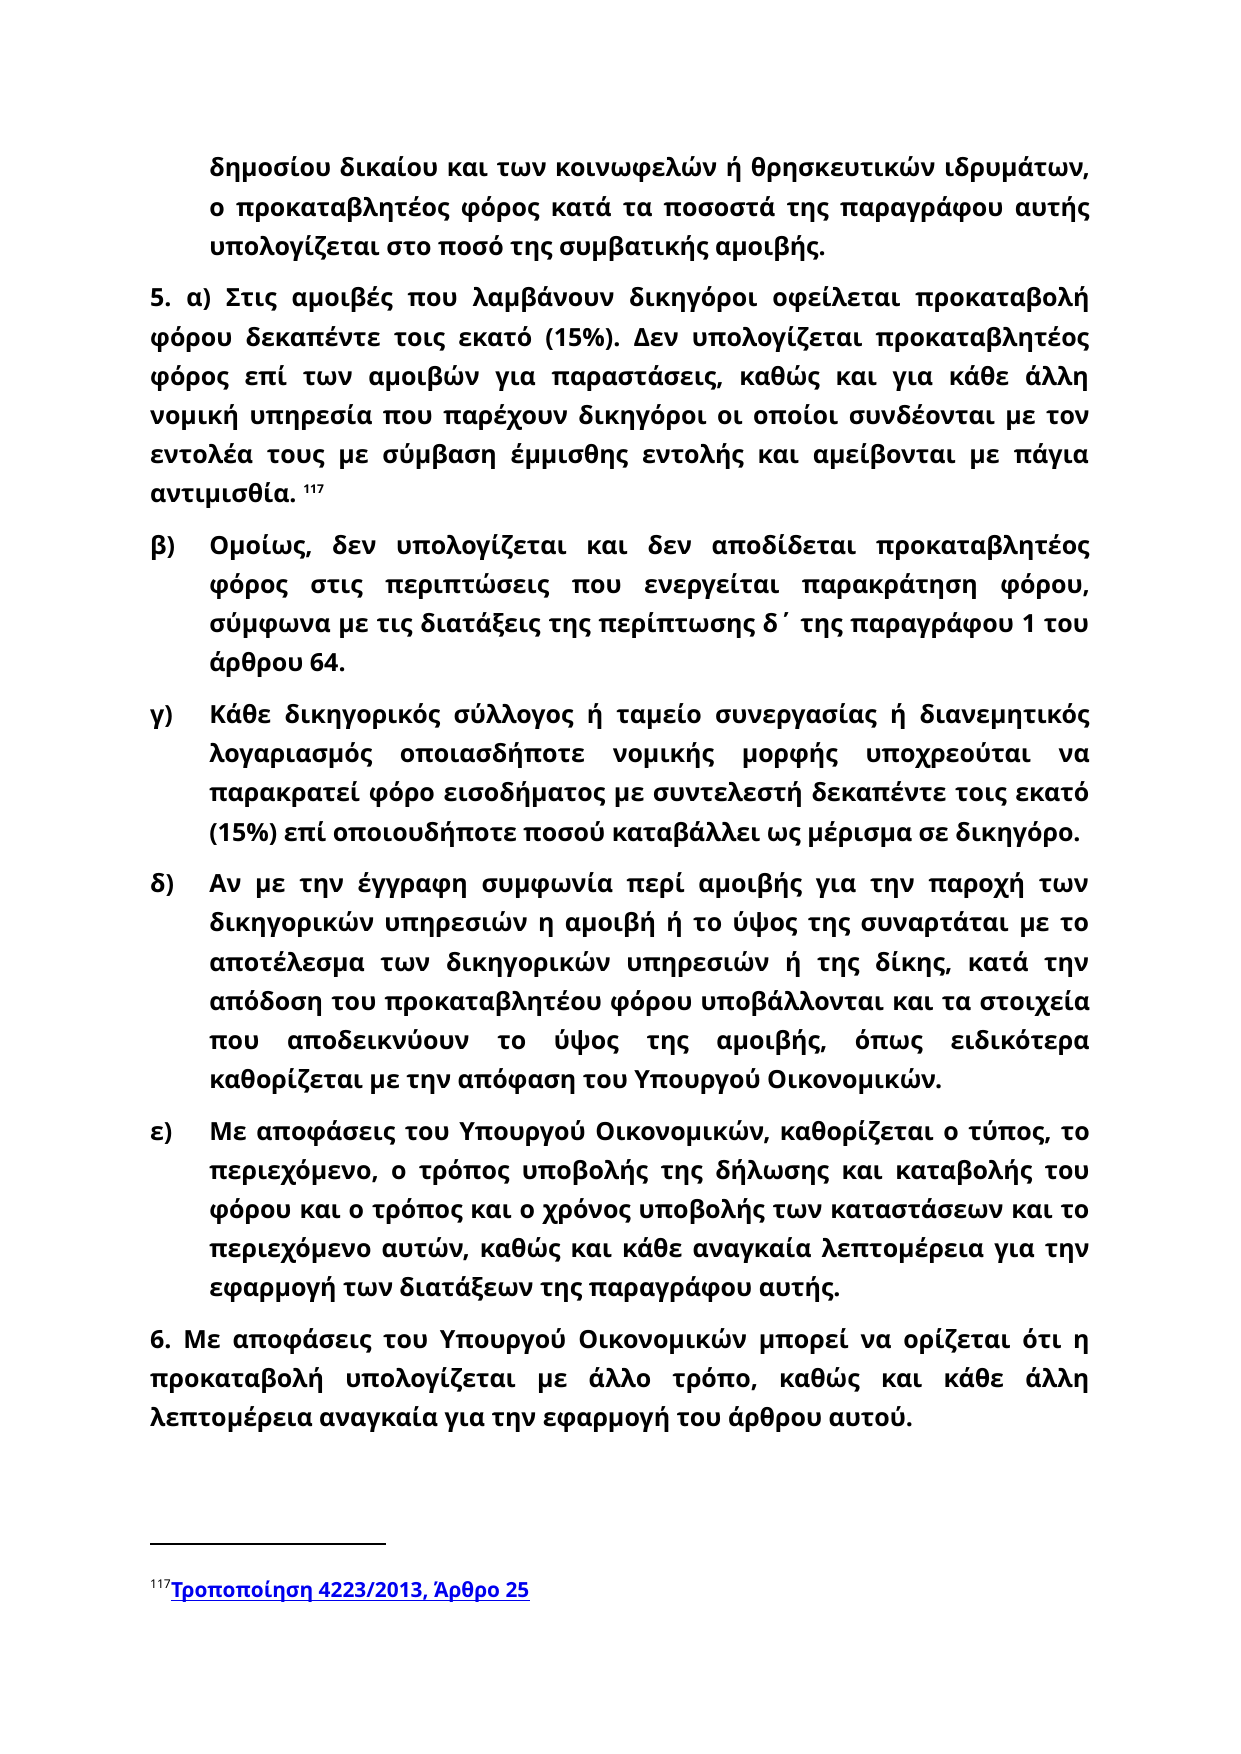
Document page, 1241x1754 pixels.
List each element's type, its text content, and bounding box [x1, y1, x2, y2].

list δ) Αν με την έγγραφη συμφωνία περί αμοιβής για την παροχή των δικηγορικών υπηρεσιών η αμοιβή ή το ύψος της συναρτάται με το αποτέλεσμα των δικηγορικών υπηρεσιών ή της δίκης, κατά την απόδοση του προκαταβλητέου φόρου υποβάλλονται και τα στοιχεία που αποδεικνύουν το ύψος της αμοιβής, όπως ειδικότερα καθορίζεται με την απόφαση του Υπουργού Οικονομικών. [150, 866, 1090, 1096]
text Τροποποίηση 4223/2013, Άρθρο 25 [150, 1576, 1090, 1604]
list β) Ομοίως, δεν υπολογίζεται και δεν αποδίδεται προκαταβλητέος φόρος στις περιπτώσεις που ενεργείται παρακράτηση φόρου, σύμφωνα με τις διατάξεις της περίπτωσης δ΄ της παραγράφου 1 του άρθρου 64. [150, 527, 1090, 679]
text 6. Με αποφάσεις του Υπουργού Οικονομικών μπορεί να ορίζεται ότι η προκαταβολή υπολογίζεται με άλλο τρόπο, καθώς και κάθε άλλη λεπτομέρεια αναγκαία για την εφαρμογή του άρθρου αυτού. [150, 1322, 1090, 1434]
text 5. α) Στις αμοιβές που λαμβάνουν δικηγόροι οφείλεται προκαταβολή φόρου δεκαπέντε τοις εκατό (15%). Δεν υπολογίζεται προκαταβλητέος φόρος επί των αμοιβών για παραστάσεις, καθώς και για κάθε άλλη νομική υπηρεσία που παρέχουν δικηγόροι οι οποίοι συνδέονται με τον εντολέα τους με σύμβαση έμμισθης εντολής και αμείβονται με πάγια αντιμισθία. [150, 280, 1090, 510]
list ε) Με αποφάσεις του Υπουργού Οικονομικών, καθορίζεται ο τύπος, το περιεχόμενο, ο τρόπος υποβολής της δήλωσης και καταβολής του φόρου και ο τρόπος και ο χρόνος υποβολής των καταστάσεων και το περιεχόμενο αυτών, καθώς και κάθε αναγκαία λεπτομέρεια για την εφαρμογή των διατάξεων της παραγράφου αυτής. [150, 1113, 1090, 1304]
list δημοσίου δικαίου και των κοινωφελών ή θρησκευτικών ιδρυμάτων, ο προκαταβλητέος φόρος κατά τα ποσοστά της παραγράφου αυτής υπολογίζεται στο ποσό της συμβατικής αμοιβής. [150, 150, 1090, 262]
list γ) Κάθε δικηγορικός σύλλογος ή ταμείο συνεργασίας ή διανεμητικός λογαριασμός οποιασδήποτε νομικής μορφής υποχρεούται να παρακρατεί φόρο εισοδήματος με συντελεστή δεκαπέντε τοις εκατό (15%) επί οποιουδήποτε ποσού καταβάλλει ως μέρισμα σε δικηγόρο. [150, 697, 1090, 848]
